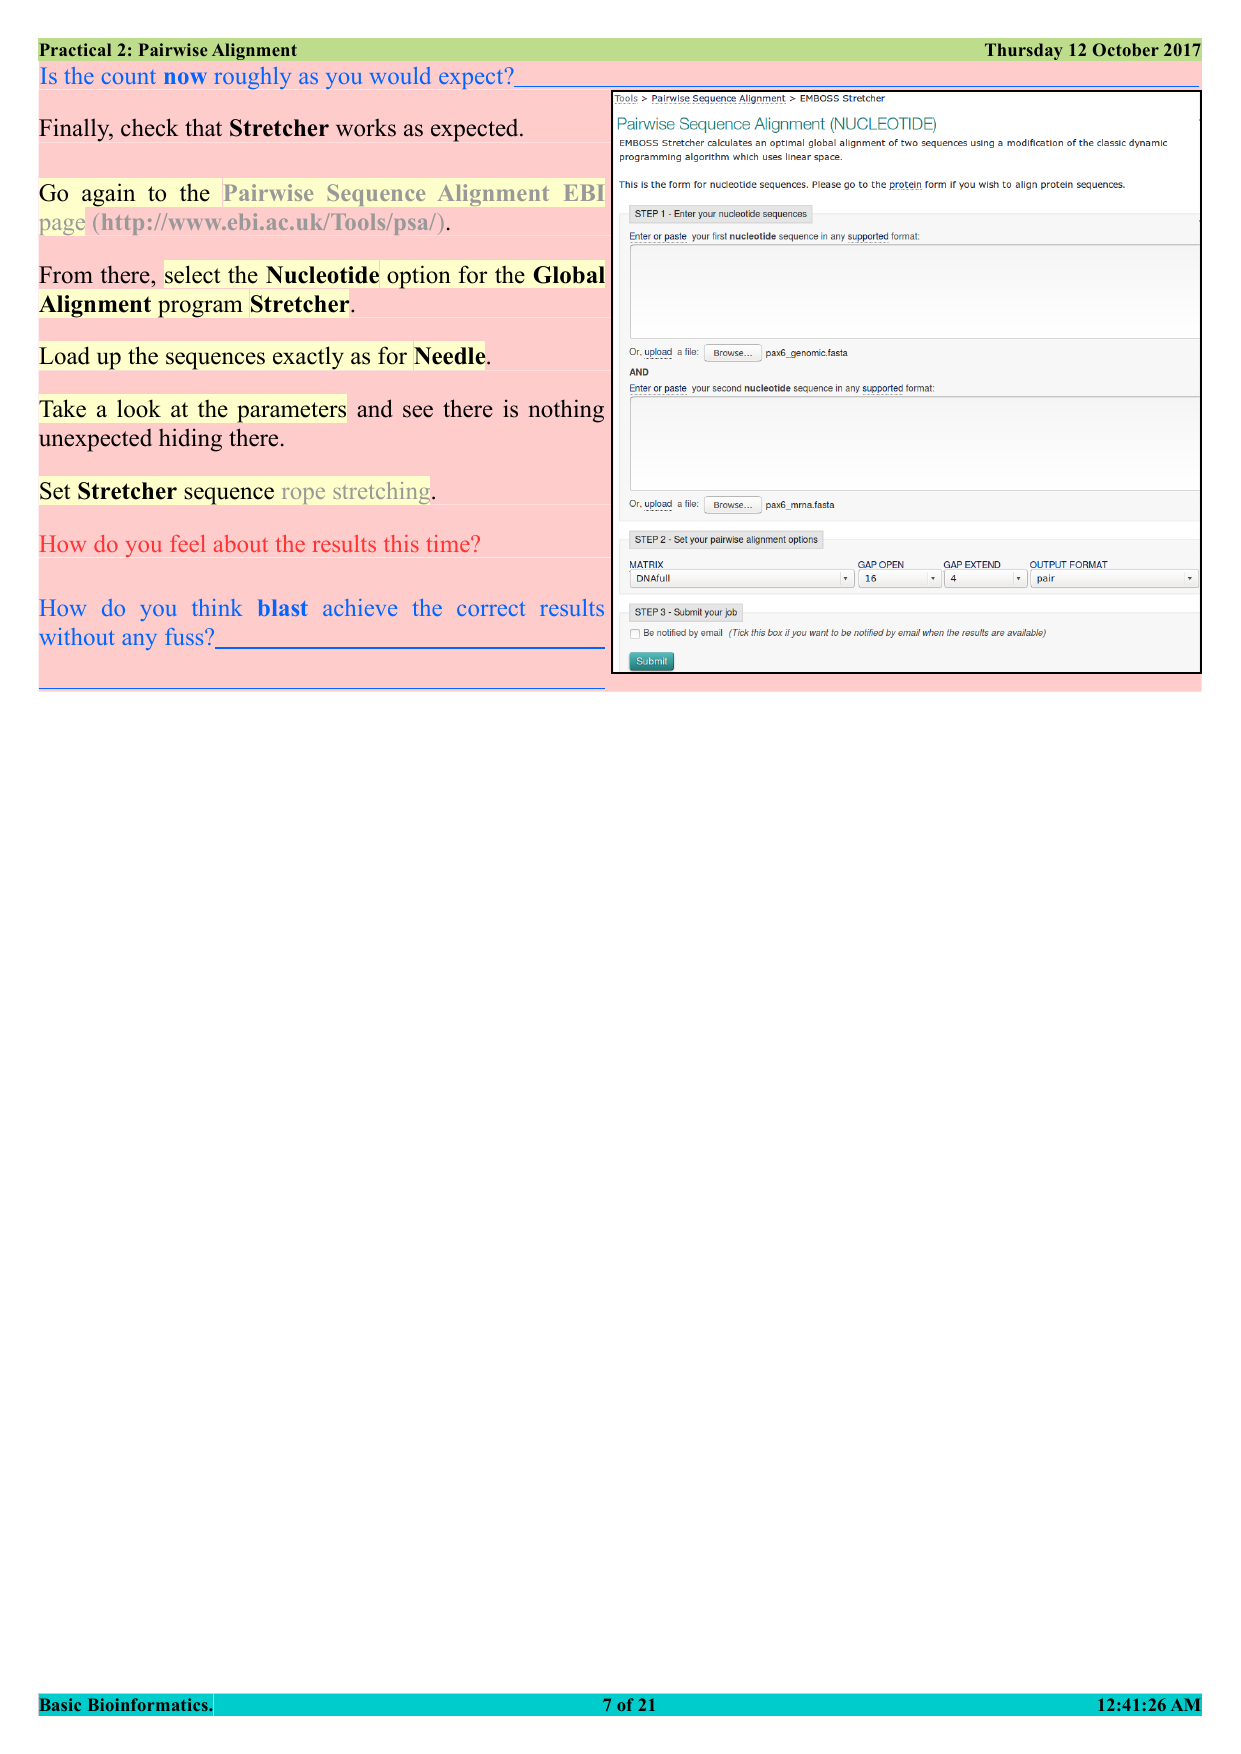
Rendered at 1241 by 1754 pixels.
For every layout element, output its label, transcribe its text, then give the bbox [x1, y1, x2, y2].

text Finally, check that Stretcher works as expected. [38, 113, 611, 142]
text Take a look at the parameters and see there is nothing unexpected hiding there. [38, 394, 611, 452]
text Set Stretcher sequence rope stretching. [38, 476, 611, 505]
text How do you think blast achieve the correct results without any fuss? [38, 593, 611, 651]
text How do you feel about the results this time? [38, 528, 611, 557]
text Is the count now roughly as you would expect? [39, 61, 1202, 90]
text Load up the sequences exactly as for Needle. [38, 341, 611, 370]
text From there, select the Nucleotide option for the Global Alignment program Stretcher. [38, 259, 611, 318]
picture [613, 92, 1200, 672]
text Go again to the Pairwise Sequence Alignment EBI page (http://www.ebi.ac.uk/Tools/psa/). [38, 178, 611, 236]
